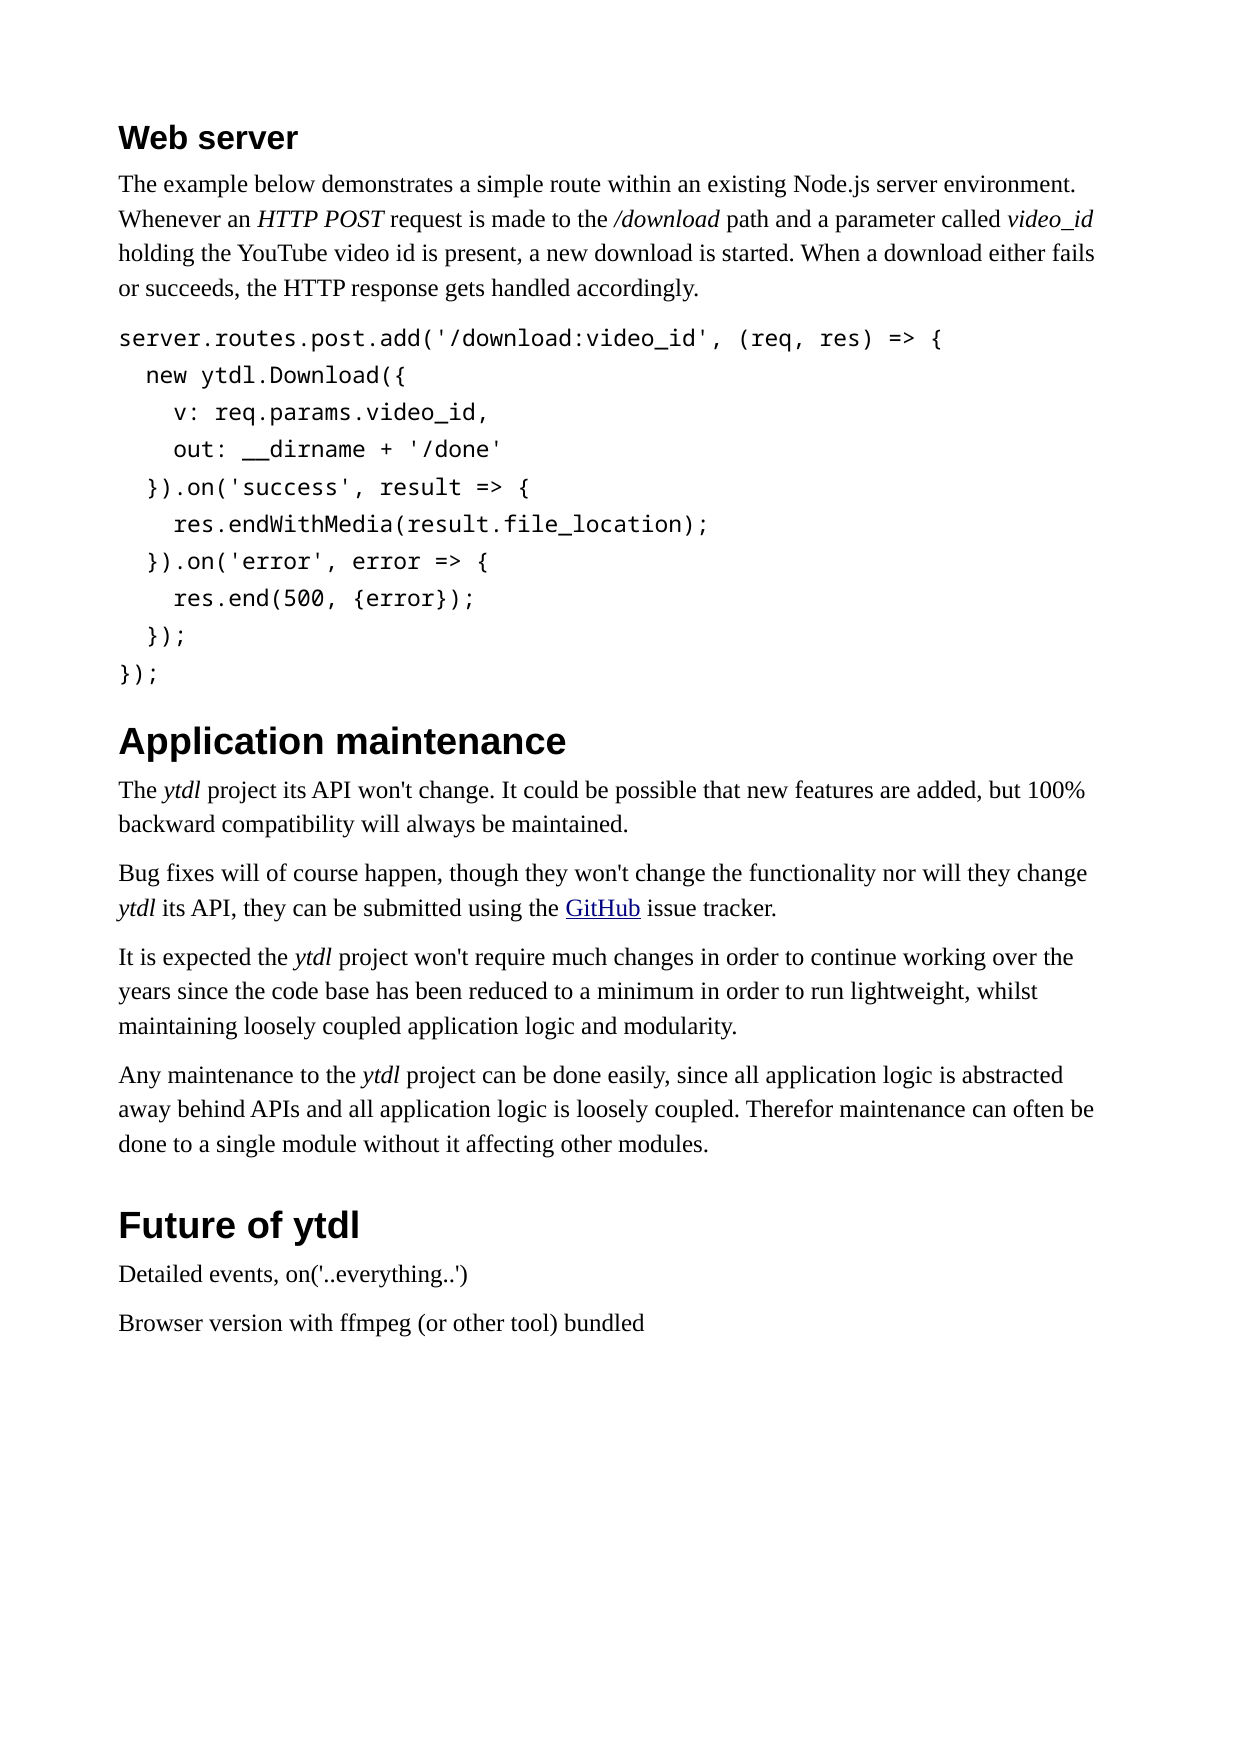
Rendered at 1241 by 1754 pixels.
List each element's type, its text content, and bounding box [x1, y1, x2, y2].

text Browser version with ffmpeg (or other tool) bundled [118, 1308, 1122, 1337]
text Any maintenance to the ytdl project can be done easily, since all application logic is abstracted away behind APIs and all application logic is loosely coupled. Therefor maintenance can often be done to a single module without it affecting other modules. [118, 1060, 1122, 1158]
text out: __dirname + '/done' [118, 433, 1122, 464]
text }).on('error', error => { [118, 545, 1122, 576]
text }); [118, 656, 1122, 688]
text v: req.params.video_id, [118, 396, 1122, 427]
subtitle Future of ytdl [118, 1203, 1122, 1247]
text Detailed events, on('..everything..') [118, 1259, 1122, 1288]
subtitle Web server [118, 118, 1122, 157]
text }); [118, 619, 1122, 651]
text new ytdl.Download({ [118, 359, 1122, 390]
text The example below demonstrates a simple route within an existing Node.js server environment. Whenever an HTTP POST request is made to the /download path and a parameter called video_id holding the YouTube video id is present, a new download is started. When a download either fails or succeeds, the HTTP response gets handled accordingly. [118, 169, 1122, 301]
text server.routes.post.add('/download:video_id', (req, res) => { [118, 322, 1122, 353]
text Bug fixes will of course happen, though they won't change the functionality nor will they change ytdl its API, they can be submitted using the GitHub issue tracker. [118, 858, 1122, 922]
text The ytdl project its API won't change. It could be possible that new features are added, but 100% backward compatibility will always be maintained. [118, 775, 1122, 838]
text }).on('success', result => { [118, 471, 1122, 502]
text It is expected the ytdl project won't require much changes in order to continue working over the years since the code base has been reduced to a minimum in order to run lightweight, whilst maintaining loosely coupled application logic and modularity. [118, 942, 1122, 1039]
text res.end(500, {error}); [118, 582, 1122, 613]
subtitle Application maintenance [118, 719, 1122, 762]
text res.endWithMedia(result.file_location); [118, 508, 1122, 539]
